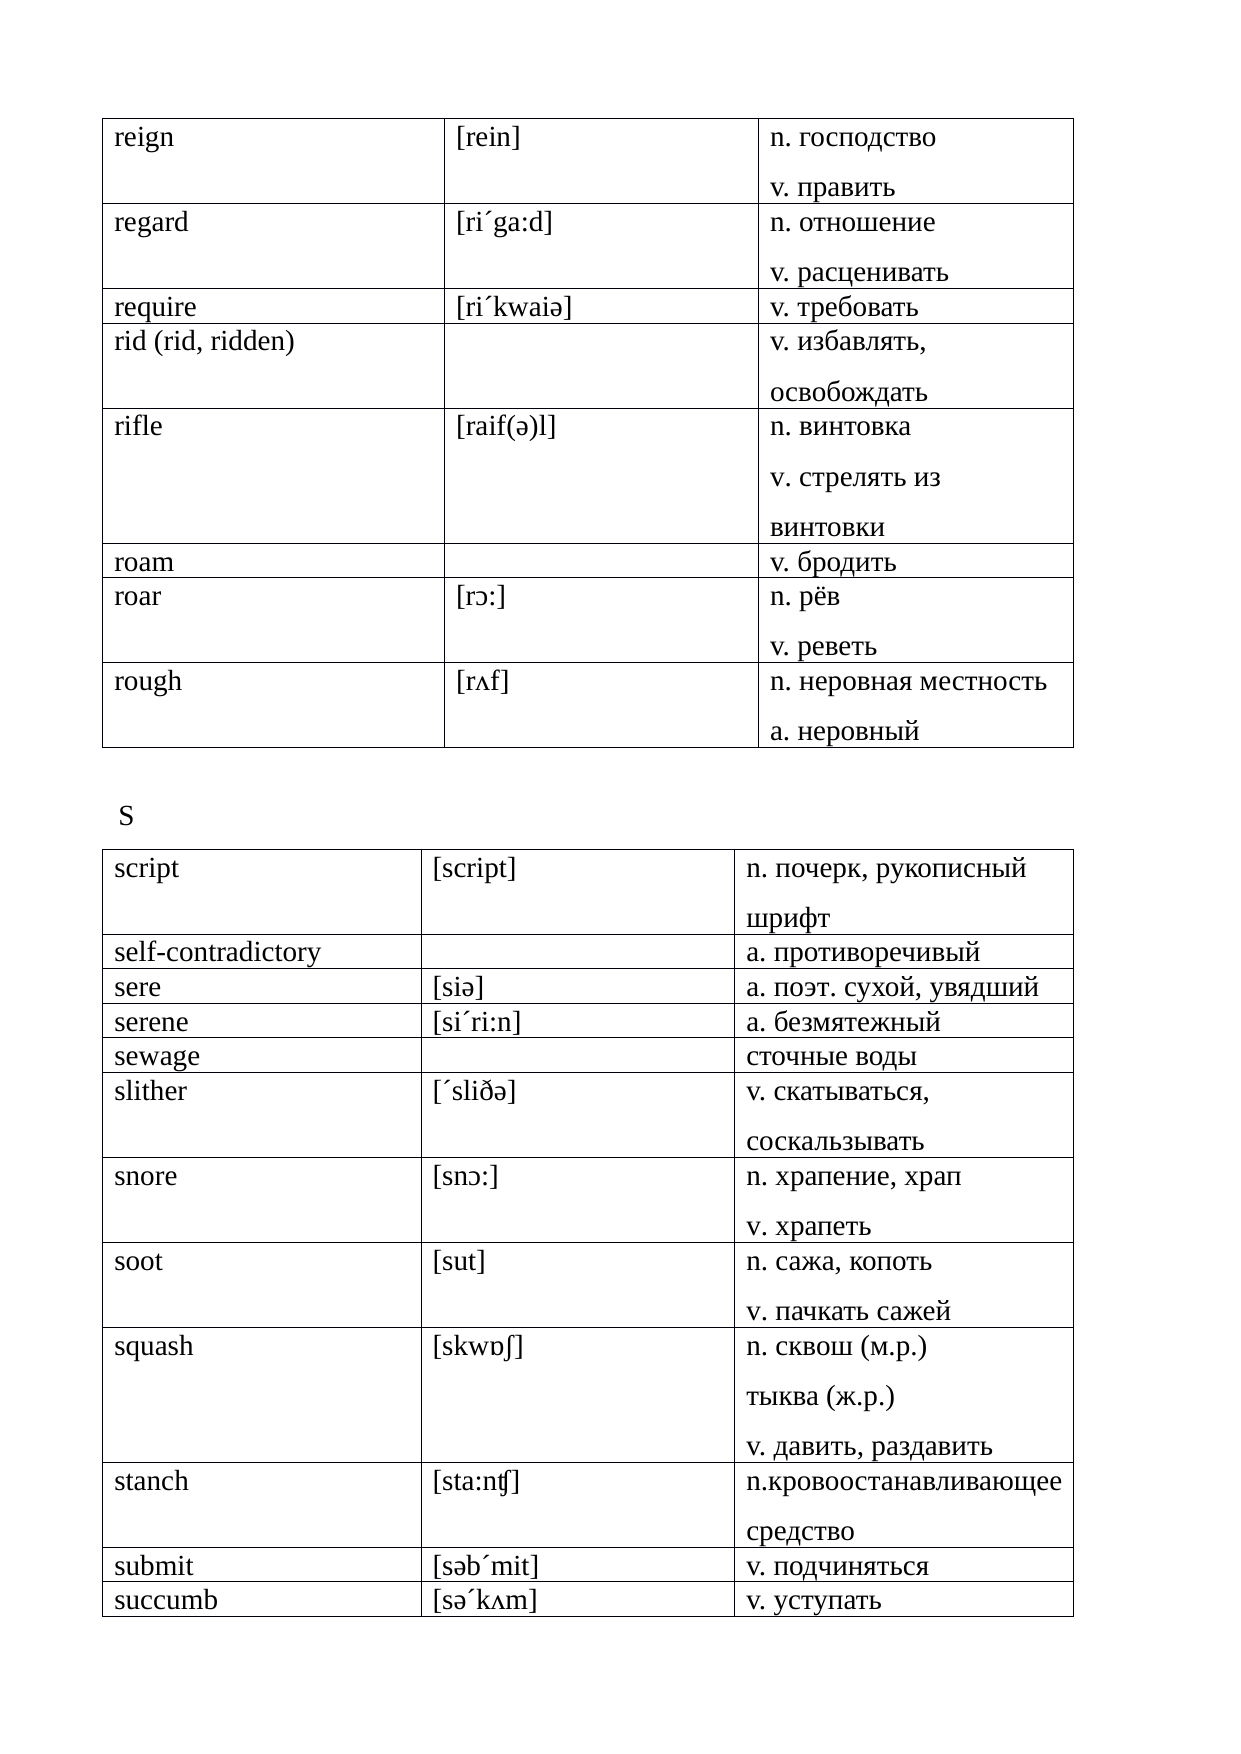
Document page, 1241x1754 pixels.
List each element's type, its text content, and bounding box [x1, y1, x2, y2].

table_cell [səbˊmit] [422, 1548, 734, 1581]
table_cell n.кровоостанавливающее средство [735, 1463, 1073, 1547]
table_cell v. избавлять, освобождать [759, 324, 1073, 407]
table_cell rough [103, 663, 444, 747]
table_cell [445, 324, 758, 407]
table_cell а. противоречивый [735, 935, 1073, 968]
table_cell [rein] [445, 119, 758, 203]
table_cell submit [103, 1548, 421, 1581]
table_cell reign [103, 119, 444, 203]
table_cell v. подчиняться [735, 1548, 1073, 1581]
table_cell [riˊkwaiə] [445, 289, 758, 322]
table_cell snore [103, 1158, 421, 1242]
table_cell [sta:nʧ] [422, 1463, 734, 1547]
table_cell n. рёв v. реветь [759, 578, 1073, 662]
table_cell rifle [103, 409, 444, 543]
table_cell [422, 935, 734, 968]
table_cell soot [103, 1243, 421, 1327]
table_cell succumb [103, 1582, 421, 1616]
table_cell self-contradictory [103, 935, 421, 968]
table_cell n. сажа, копоть v. пачкать сажей [735, 1243, 1073, 1327]
table_cell n. винтовка v. стрелять из винтовки [759, 409, 1073, 543]
table_cell [siˊri:n] [422, 1004, 734, 1037]
table_cell slither [103, 1073, 421, 1157]
table_cell sere [103, 969, 421, 1003]
table_cell stanch [103, 1463, 421, 1547]
table_cell regard [103, 204, 444, 288]
table_cell v. уступать [735, 1582, 1073, 1616]
table_cell [səˊkᴧm] [422, 1582, 734, 1616]
table_cell n. неровная местность a. неровный [759, 663, 1073, 747]
table_cell n. отношение v. расценивать [759, 204, 1073, 288]
table_cell [rɔ:] [445, 578, 758, 662]
table_cell [rᴧf] [445, 663, 758, 747]
table_cell v. бродить [759, 544, 1073, 577]
table_cell [skwɒʃ] [422, 1328, 734, 1462]
table_header n. почерк, рукописный шрифт [735, 850, 1073, 933]
table_cell [riˊga:d] [445, 204, 758, 288]
table_header script [103, 850, 421, 933]
table_header [script] [422, 850, 734, 933]
table_cell [ˊsliðə] [422, 1073, 734, 1157]
table_cell roar [103, 578, 444, 662]
table_cell n. господство v. править [759, 119, 1073, 203]
table_cell n. храпение, храп v. храпеть [735, 1158, 1073, 1242]
table_cell [422, 1038, 734, 1072]
table_cell require [103, 289, 444, 322]
table_cell [siə] [422, 969, 734, 1003]
table_cell v. скатываться, соскальзывать [735, 1073, 1073, 1157]
table_cell serene [103, 1004, 421, 1037]
table_cell rid (rid, ridden) [103, 324, 444, 407]
table_cell сточные воды [735, 1038, 1073, 1072]
table_cell a. поэт. сухой, увядший [735, 969, 1073, 1003]
table_cell roam [103, 544, 444, 577]
table_cell [snɔ:] [422, 1158, 734, 1242]
table_cell a. безмятежный [735, 1004, 1073, 1037]
table_cell v. требовать [759, 289, 1073, 322]
table_cell squash [103, 1328, 421, 1462]
table_cell [sut] [422, 1243, 734, 1327]
table_cell sewage [103, 1038, 421, 1072]
table_cell [445, 544, 758, 577]
text S [118, 798, 1122, 832]
table_cell [raif(ə)l] [445, 409, 758, 543]
table_cell n. сквош (м.р.) тыква (ж.р.) v. давить, раздавить [735, 1328, 1073, 1462]
